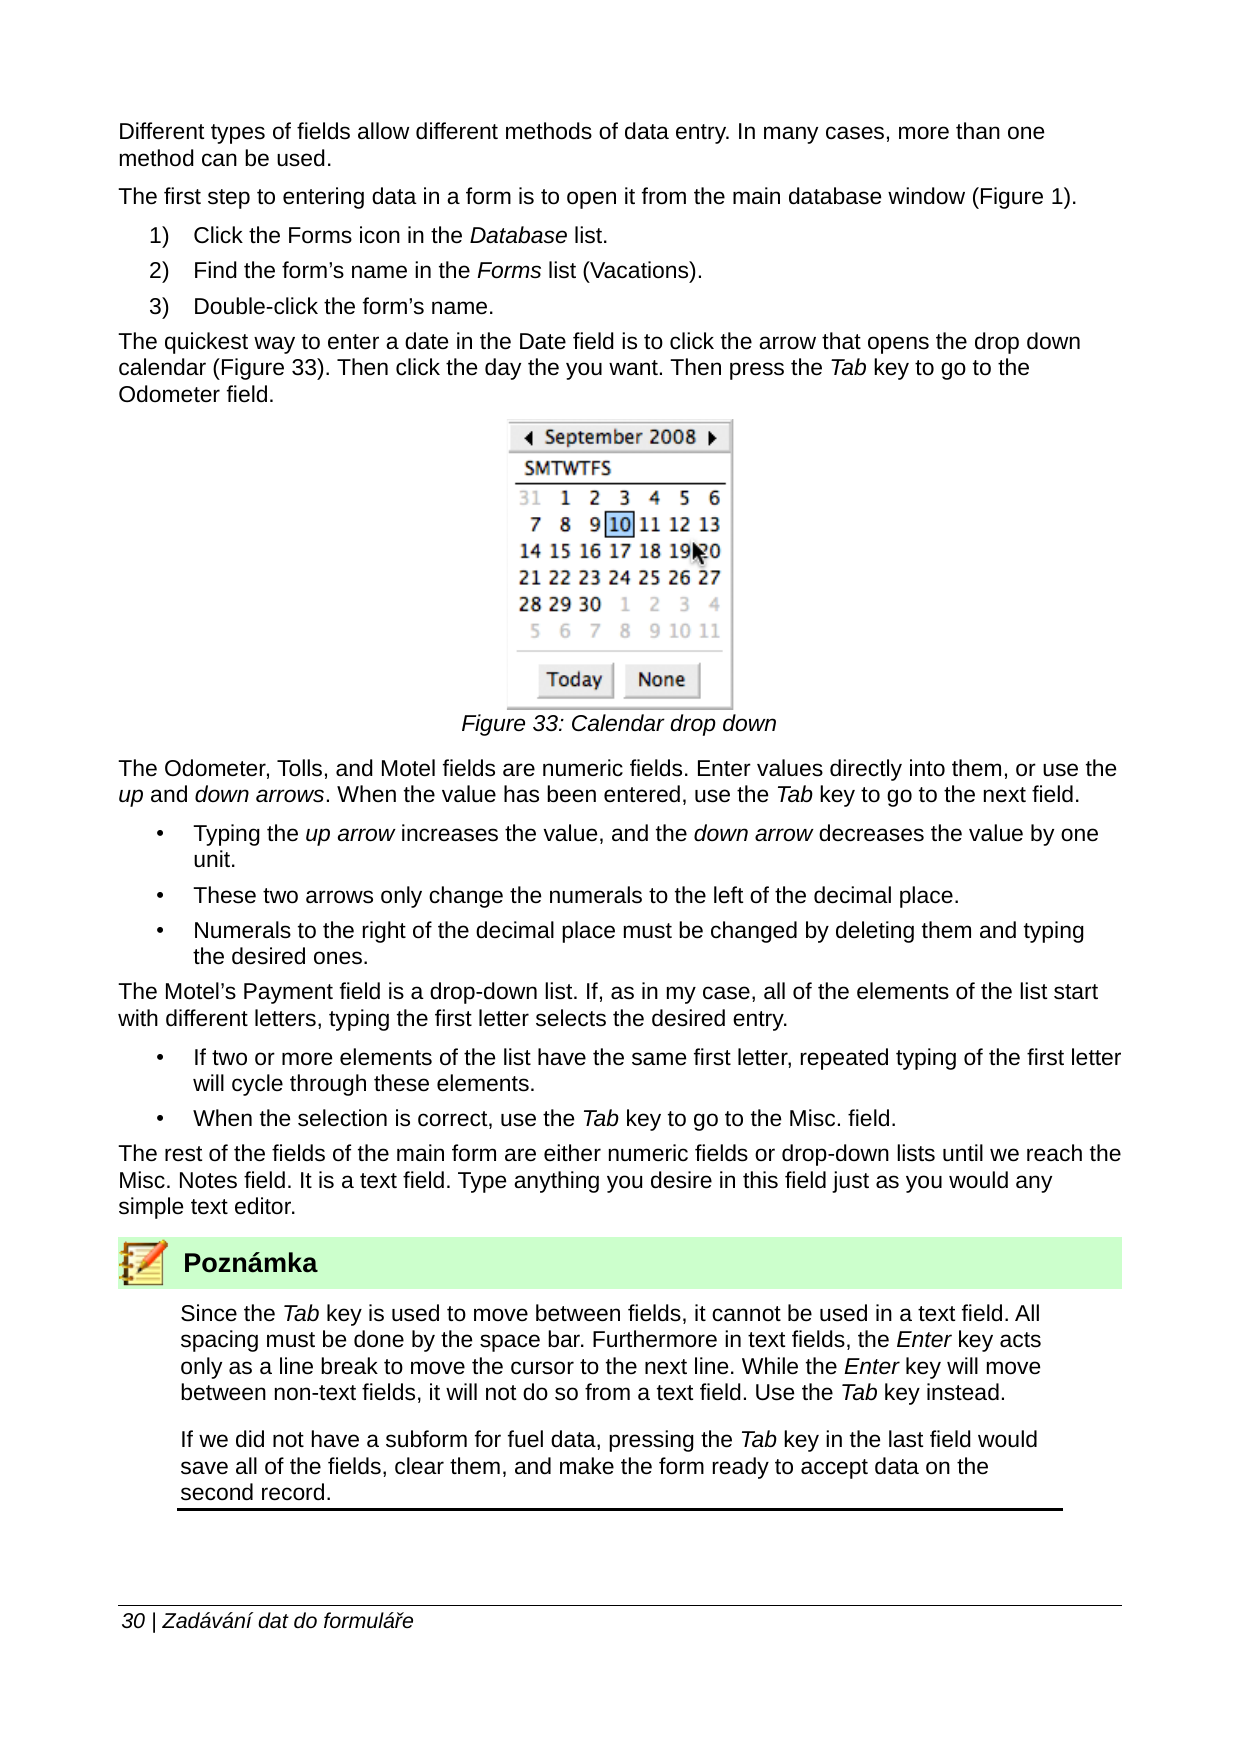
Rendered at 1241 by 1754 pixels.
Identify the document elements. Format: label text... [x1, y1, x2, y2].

list When the selection is correct, use the Tab key to go to the Misc. field. [156, 1105, 1122, 1131]
list Numerals to the right of the decimal place must be changed by deleting them and typing the desired ones. [156, 917, 1122, 969]
list Find the form’s name in the Forms list (Vacations). [169, 257, 1122, 284]
text Different types of fields allow different methods of data entry. In many cases, more than one method can be used. [118, 118, 1122, 171]
text Figure 33: Calendar drop down [447, 710, 793, 736]
picture [119, 1238, 170, 1289]
text The Motel’s Payment field is a drop-down list. If, as in my case, all of the elements of the list start with different letters, typing the first letter selects the desired entry. [118, 978, 1122, 1031]
text The first step to entering data in a form is to open it from the main database window (Figure 1). [118, 183, 1122, 210]
text The quickest way to enter a date in the Date field is to click the arrow that opens the drop down calendar (Figure 33). Then click the day the you want. Then press the Tab key to go to the Odometer field. [118, 328, 1122, 407]
text If we did not have a subform for fuel data, pressing the Tab key in the last field would save all of the fields, clear them, and make the form ready to accept data on the second record. [177, 1423, 1063, 1508]
list Click the Forms icon in the Database list. [169, 222, 1122, 248]
list These two arrows only change the numerals to the left of the decimal place. [156, 882, 1122, 908]
subtitle Poznámka [118, 1237, 1122, 1289]
text The rest of the fields of the main form are either numeric fields or drop-down lists until we reach the Misc. Notes field. It is a text field. Type anything you desire in this field just as you would any simple text editor. [118, 1140, 1122, 1219]
picture [506, 419, 734, 710]
text Since the Tab key is used to move between fields, it cannot be used in a text field. All spacing must be done by the space bar. Furthermore in text fields, the Enter key acts only as a line break to move the cursor to the next line. While the Enter key will move between non-text fields, it will not do so from a text field. Use the Tab key instead. [177, 1297, 1063, 1405]
list Double-click the form’s name. [169, 293, 1122, 319]
list The Odometer, Tolls, and Motel fields are numeric fields. Enter values directly into them, or use the up and down arrows. When the value has been entered, use the Tab key to go to the next field. [118, 755, 1122, 807]
list Typing the up arrow increases the value, and the down arrow decreases the value by one unit. [156, 820, 1122, 873]
list If two or more elements of the list have the same first letter, repeated typing of the first letter will cycle through these elements. [156, 1043, 1122, 1096]
